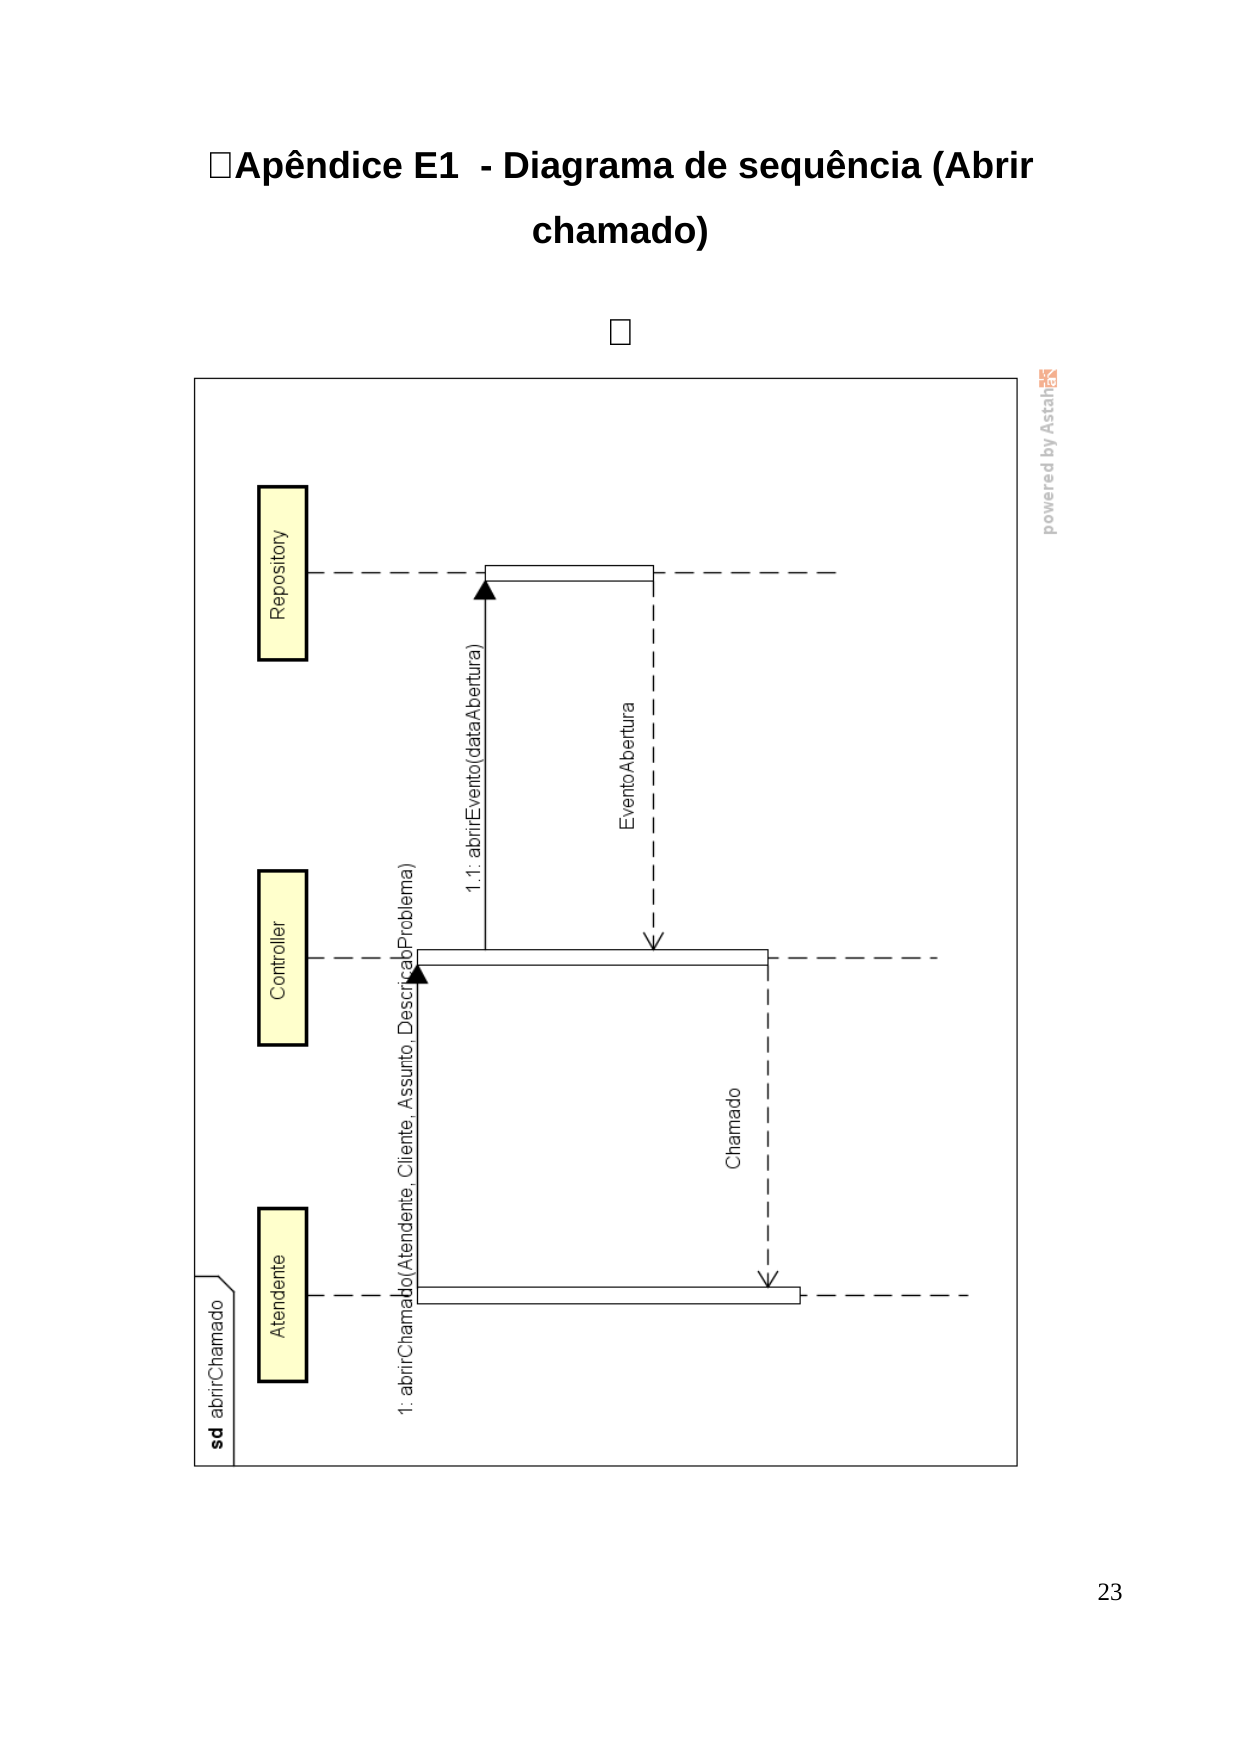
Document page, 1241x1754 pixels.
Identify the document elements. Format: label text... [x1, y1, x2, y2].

subtitle Apêndice E1 - Diagrama de sequência (Abrir chamado) [118, 143, 1122, 251]
picture [179, 365, 1061, 1480]
